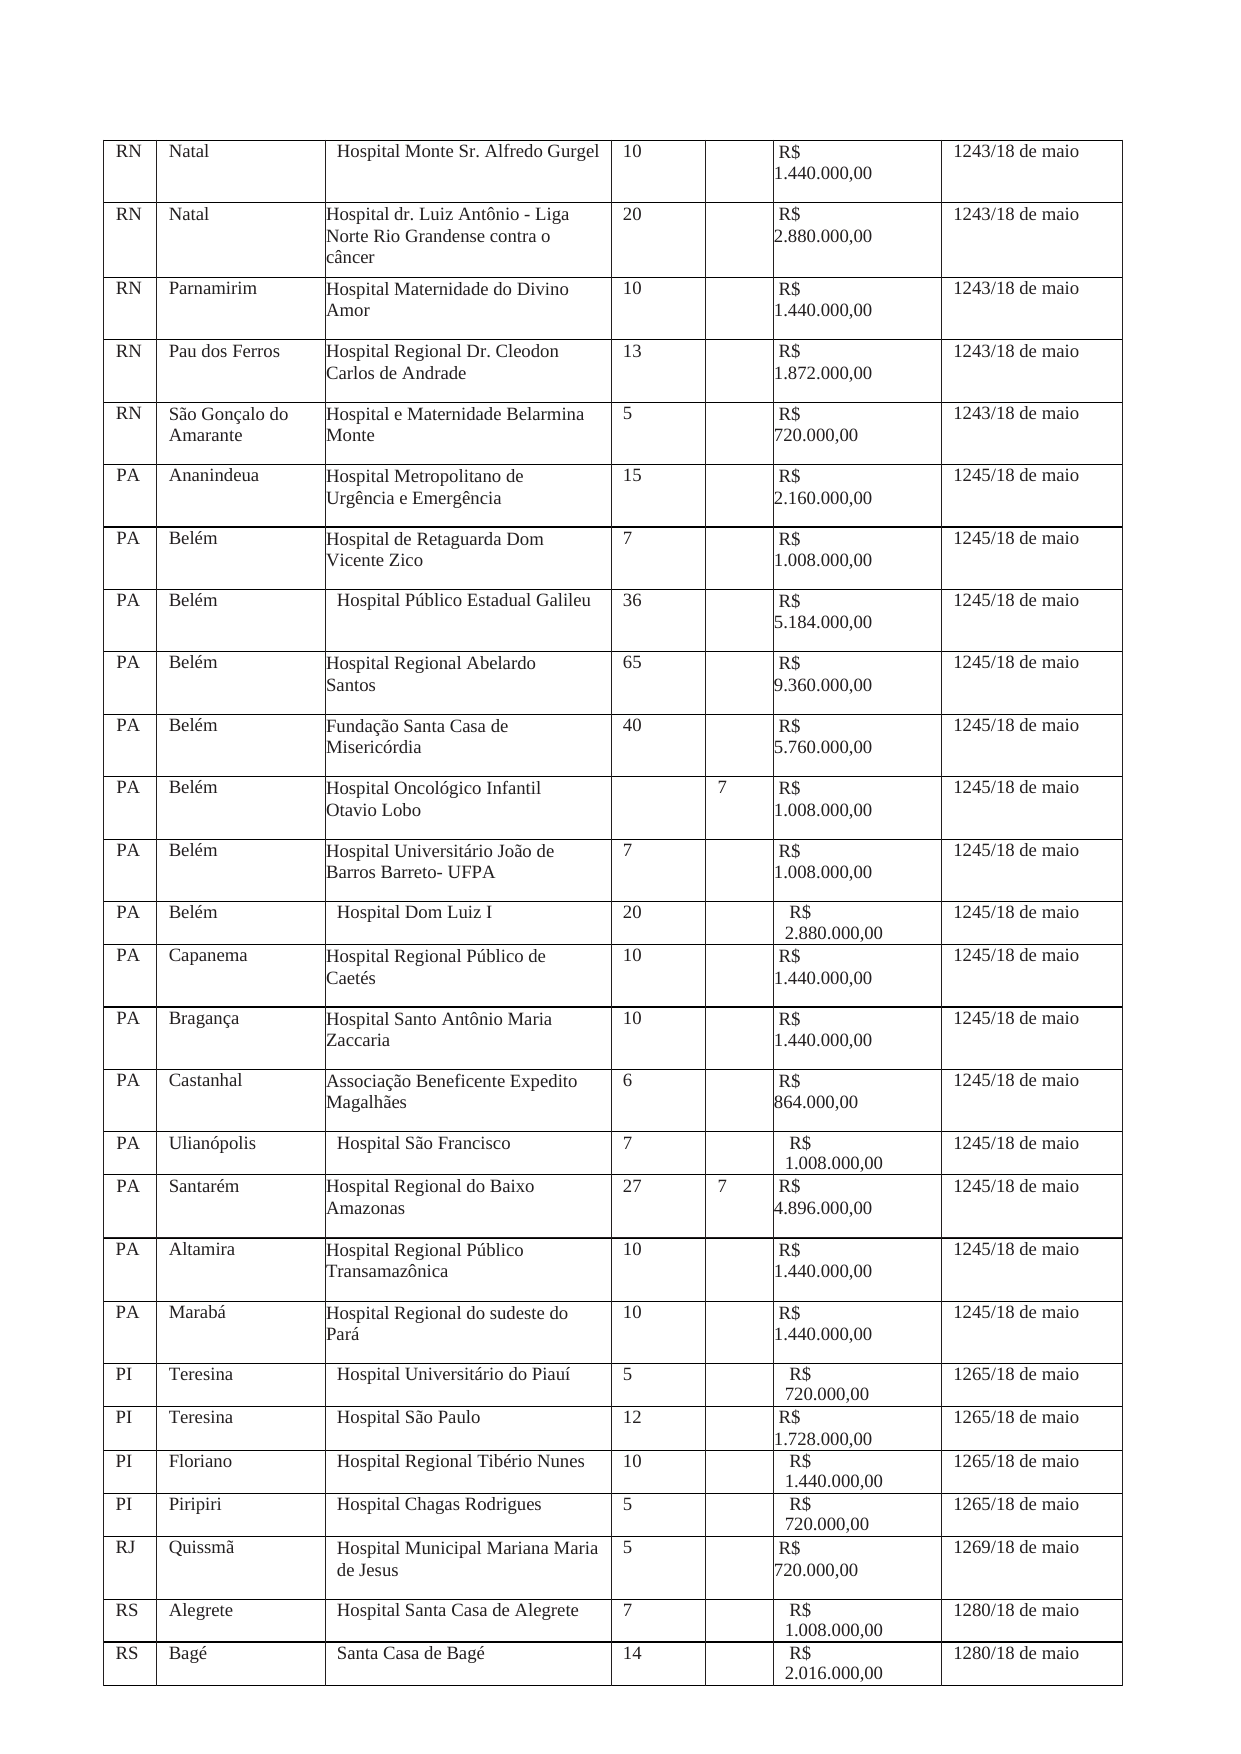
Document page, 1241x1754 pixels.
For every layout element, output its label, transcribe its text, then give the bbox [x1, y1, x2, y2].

table_cell [706, 528, 773, 589]
table_cell 13 [612, 340, 705, 402]
table_cell PA [104, 465, 156, 526]
table_cell [706, 590, 773, 651]
table_cell 1245/18 de maio [942, 1132, 1122, 1174]
table_cell [706, 902, 773, 944]
table_cell [706, 652, 773, 713]
table_cell R$ 2.160.000,00 [774, 465, 941, 526]
table_cell [706, 1494, 773, 1536]
table_cell [706, 278, 773, 339]
table_cell [706, 715, 773, 776]
table_cell [706, 203, 773, 277]
table_header Altamira [157, 1239, 325, 1301]
table_cell 1280/18 de maio [942, 1643, 1122, 1684]
table_cell PI [104, 1364, 156, 1406]
table_cell Hospital Monte Sr. Alfredo Gurgel [326, 141, 611, 202]
table_cell 7 [612, 1600, 705, 1641]
table_cell PA [104, 945, 156, 1006]
table_cell R$ 720.000,00 [774, 403, 941, 464]
table_cell Belém [157, 715, 325, 776]
table_cell 1265/18 de maio [942, 1407, 1122, 1450]
table_cell PA [104, 1175, 156, 1237]
table_cell 1245/18 de maio [942, 902, 1122, 944]
table_cell PA [104, 1008, 156, 1069]
table_cell Hospital de Retaguarda Dom Vicente Zico [326, 528, 611, 589]
table_cell PI [104, 1407, 156, 1450]
table_cell R$ 9.360.000,00 [774, 652, 941, 713]
table_cell Hospital Regional do Baixo Amazonas [326, 1175, 611, 1237]
table_cell Santa Casa de Bagé [326, 1643, 611, 1684]
table_cell 65 [612, 652, 705, 713]
table_cell 1245/18 de maio [942, 465, 1122, 526]
table_cell [706, 1600, 773, 1641]
table_cell PA [104, 590, 156, 651]
table_cell 1243/18 de maio [942, 278, 1122, 339]
table_cell Teresina [157, 1364, 325, 1406]
table_header [706, 1239, 773, 1301]
table_cell [706, 1364, 773, 1406]
table_cell Alegrete [157, 1600, 325, 1641]
table_cell RJ [104, 1537, 156, 1598]
table_cell Teresina [157, 1407, 325, 1450]
table_cell Belém [157, 902, 325, 944]
table_cell Hospital Santa Casa de Alegrete [326, 1600, 611, 1641]
table_cell 5 [612, 1537, 705, 1598]
table_cell R$ 1.440.000,00 [774, 1451, 941, 1493]
table_cell Santarém [157, 1175, 325, 1237]
table_cell 1243/18 de maio [942, 403, 1122, 464]
table_cell 20 [612, 203, 705, 277]
table_cell R$ 2.016.000,00 [774, 1643, 941, 1684]
table_cell RS [104, 1643, 156, 1684]
table_cell Ananindeua [157, 465, 325, 526]
table_cell PA [104, 840, 156, 901]
table_cell Belém [157, 528, 325, 589]
table_cell 7 [612, 1132, 705, 1174]
table_cell [706, 1008, 773, 1069]
table_cell R$ 1.008.000,00 [774, 777, 941, 838]
table_cell [706, 1132, 773, 1174]
table_cell R$ 1.440.000,00 [774, 1008, 941, 1069]
table_cell R$ 1.008.000,00 [774, 840, 941, 901]
table_cell R$ 1.440.000,00 [774, 1302, 941, 1363]
table_cell R$ 1.440.000,00 [774, 141, 941, 202]
table_cell 10 [612, 141, 705, 202]
table_cell 1245/18 de maio [942, 590, 1122, 651]
table_cell R$ 2.880.000,00 [774, 902, 941, 944]
table_cell Belém [157, 590, 325, 651]
table_cell Floriano [157, 1451, 325, 1493]
table_cell Hospital Universitário João de Barros Barreto- UFPA [326, 840, 611, 901]
table_cell PI [104, 1451, 156, 1493]
table_cell PA [104, 652, 156, 713]
table_cell R$ 5.184.000,00 [774, 590, 941, 651]
table_cell 15 [612, 465, 705, 526]
table_cell PA [104, 777, 156, 838]
table_cell 10 [612, 278, 705, 339]
table_cell 5 [612, 1494, 705, 1536]
table_cell [706, 465, 773, 526]
table_cell Natal [157, 203, 325, 277]
table_cell Capanema [157, 945, 325, 1006]
table_cell Belém [157, 777, 325, 838]
table_cell R$ 720.000,00 [774, 1537, 941, 1598]
table_cell Hospital São Paulo [326, 1407, 611, 1450]
table_cell Bragança [157, 1008, 325, 1069]
table_cell 1245/18 de maio [942, 715, 1122, 776]
table_cell Hospital Universitário do Piauí [326, 1364, 611, 1406]
table_cell 1245/18 de maio [942, 945, 1122, 1006]
table_cell [706, 141, 773, 202]
table_cell 1245/18 de maio [942, 777, 1122, 838]
table_cell Belém [157, 652, 325, 713]
table_header 1245/18 de maio [942, 1239, 1122, 1301]
table_cell 40 [612, 715, 705, 776]
table_cell Hospital Dom Luiz I [326, 902, 611, 944]
table_cell Hospital Regional Tibério Nunes [326, 1451, 611, 1493]
table_cell PA [104, 1132, 156, 1174]
table_cell Hospital e Maternidade Belarmina Monte [326, 403, 611, 464]
table_cell 1245/18 de maio [942, 1008, 1122, 1069]
table_cell 10 [612, 1451, 705, 1493]
table_cell 10 [612, 1302, 705, 1363]
table_cell Pau dos Ferros [157, 340, 325, 402]
table_cell 1269/18 de maio [942, 1537, 1122, 1598]
table_cell Belém [157, 840, 325, 901]
table_cell 1245/18 de maio [942, 1175, 1122, 1237]
table_cell 7 [612, 840, 705, 901]
table_cell PI [104, 1494, 156, 1536]
table_cell R$ 1.008.000,00 [774, 1132, 941, 1174]
table_cell Hospital Regional Dr. Cleodon Carlos de Andrade [326, 340, 611, 402]
table_cell [706, 1537, 773, 1598]
table_cell [612, 777, 705, 838]
table_cell R$ 4.896.000,00 [774, 1175, 941, 1237]
table_cell R$ 1.008.000,00 [774, 528, 941, 589]
table_cell 7 [612, 528, 705, 589]
table_cell Hospital Público Estadual Galileu [326, 590, 611, 651]
table_cell Hospital São Francisco [326, 1132, 611, 1174]
table_cell R$ 5.760.000,00 [774, 715, 941, 776]
table_cell RN [104, 141, 156, 202]
table_cell 1280/18 de maio [942, 1600, 1122, 1641]
table_cell [706, 1407, 773, 1450]
table_cell 5 [612, 1364, 705, 1406]
table_cell RS [104, 1600, 156, 1641]
table_cell Piripiri [157, 1494, 325, 1536]
table_cell 27 [612, 1175, 705, 1237]
table_cell Castanhal [157, 1070, 325, 1131]
table_cell Hospital Metropolitano de Urgência e Emergência [326, 465, 611, 526]
table_cell 1243/18 de maio [942, 203, 1122, 277]
table_cell PA [104, 1070, 156, 1131]
table_cell Hospital Regional Público de Caetés [326, 945, 611, 1006]
table_cell 1265/18 de maio [942, 1364, 1122, 1406]
table_cell PA [104, 902, 156, 944]
table_cell PA [104, 1302, 156, 1363]
table_cell PA [104, 528, 156, 589]
table_cell 36 [612, 590, 705, 651]
table_cell 7 [706, 1175, 773, 1237]
table_cell 7 [706, 777, 773, 838]
table_header PA [104, 1239, 156, 1301]
table_cell 1243/18 de maio [942, 141, 1122, 202]
table_cell 10 [612, 1008, 705, 1069]
table_cell [706, 340, 773, 402]
table_cell R$ 2.880.000,00 [774, 203, 941, 277]
table_cell Parnamirim [157, 278, 325, 339]
table_cell Fundação Santa Casa de Misericórdia [326, 715, 611, 776]
table_cell [706, 1302, 773, 1363]
table_cell 1245/18 de maio [942, 1070, 1122, 1131]
table_cell 1245/18 de maio [942, 1302, 1122, 1363]
table_cell Hospital Regional do sudeste do Pará [326, 1302, 611, 1363]
table_cell 12 [612, 1407, 705, 1450]
table_cell Hospital Maternidade do Divino Amor [326, 278, 611, 339]
table_cell RN [104, 203, 156, 277]
table_cell Hospital dr. Luiz Antônio - Liga Norte Rio Grandense contra o câncer [326, 203, 611, 277]
table_cell 1243/18 de maio [942, 340, 1122, 402]
table_cell RN [104, 340, 156, 402]
table_cell 1265/18 de maio [942, 1451, 1122, 1493]
table_cell R$ 1.440.000,00 [774, 278, 941, 339]
table_header R$ 1.440.000,00 [774, 1239, 941, 1301]
table_cell 1265/18 de maio [942, 1494, 1122, 1536]
table_cell 1245/18 de maio [942, 840, 1122, 901]
table_cell R$ 1.440.000,00 [774, 945, 941, 1006]
table_cell R$ 720.000,00 [774, 1494, 941, 1536]
table_cell R$ 1.008.000,00 [774, 1600, 941, 1641]
table_cell RN [104, 278, 156, 339]
table_cell 1245/18 de maio [942, 528, 1122, 589]
table_cell [706, 1643, 773, 1684]
table_cell RN [104, 403, 156, 464]
table_cell 5 [612, 403, 705, 464]
table_cell 20 [612, 902, 705, 944]
table_cell Ulianópolis [157, 1132, 325, 1174]
table_cell Marabá [157, 1302, 325, 1363]
table_cell [706, 1451, 773, 1493]
table_cell Hospital Chagas Rodrigues [326, 1494, 611, 1536]
table_cell Hospital Santo Antônio Maria Zaccaria [326, 1008, 611, 1069]
table_cell R$ 1.728.000,00 [774, 1407, 941, 1450]
table_cell 6 [612, 1070, 705, 1131]
table_cell São Gonçalo do Amarante [157, 403, 325, 464]
table_cell Hospital Regional Abelardo Santos [326, 652, 611, 713]
table_cell Natal [157, 141, 325, 202]
table_cell [706, 403, 773, 464]
table_cell R$ 720.000,00 [774, 1364, 941, 1406]
table_cell Hospital Municipal Mariana Maria de Jesus [326, 1537, 611, 1598]
table_cell Quissmã [157, 1537, 325, 1598]
table_cell [706, 1070, 773, 1131]
table_cell PA [104, 715, 156, 776]
table_header 10 [612, 1239, 705, 1301]
table_cell 1245/18 de maio [942, 652, 1122, 713]
table_cell [706, 840, 773, 901]
table_cell Bagé [157, 1643, 325, 1684]
table_cell R$ 1.872.000,00 [774, 340, 941, 402]
table_cell Associação Beneficente Expedito Magalhães [326, 1070, 611, 1131]
table_cell Hospital Oncológico Infantil Otavio Lobo [326, 777, 611, 838]
table_cell [706, 945, 773, 1006]
table_cell R$ 864.000,00 [774, 1070, 941, 1131]
table_cell 10 [612, 945, 705, 1006]
table_cell 14 [612, 1643, 705, 1684]
table_header Hospital Regional Público Transamazônica [326, 1239, 611, 1301]
